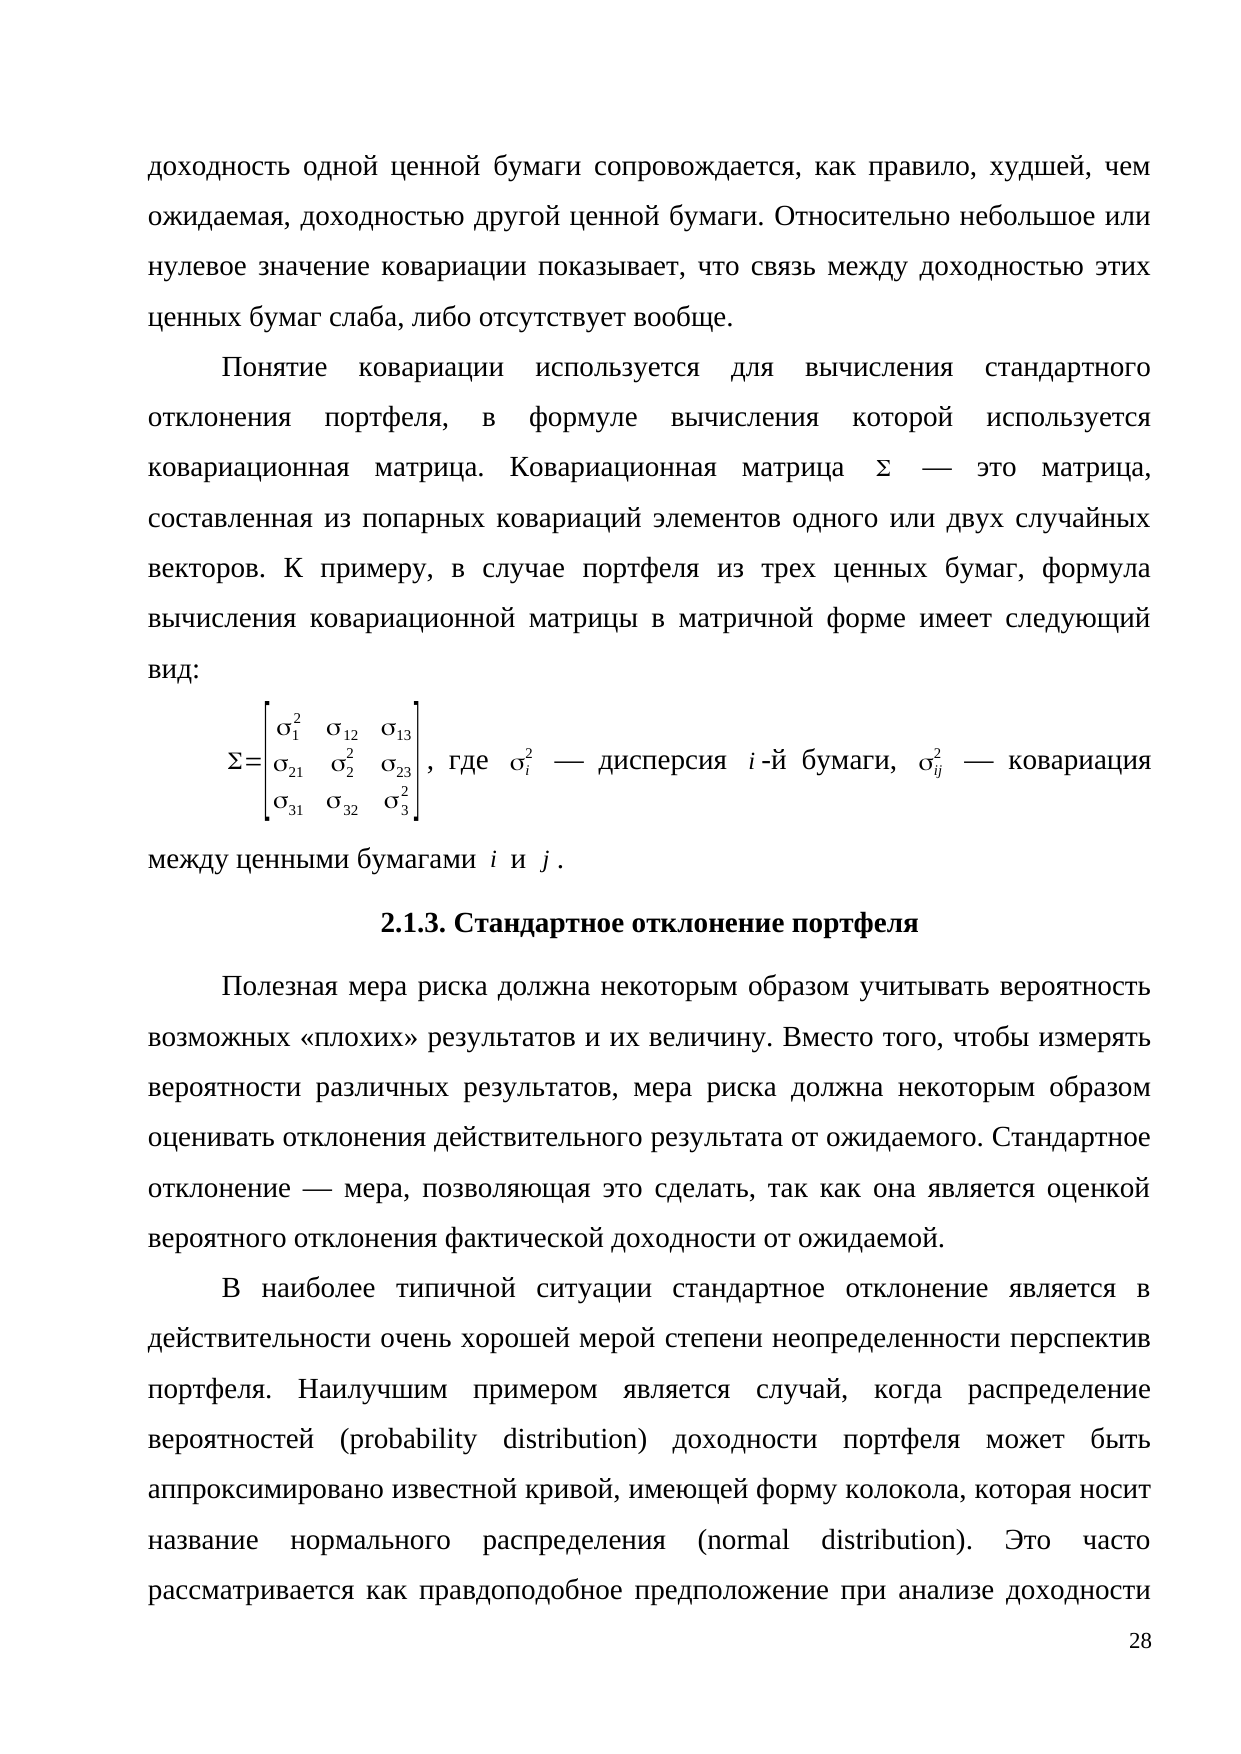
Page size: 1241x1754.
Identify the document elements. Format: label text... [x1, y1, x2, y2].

text , где — дисперсия -й бумаги, — ковариация между ценными бумагами и . [148, 701, 1152, 874]
subtitle 2.1.3. Стандартное отклонение портфеля [148, 906, 1152, 939]
text доходность одной ценной бумаги сопровождается, как правило, худшей, чем ожидаемая, доходностью другой ценной бумаги. Относительно небольшое или нулевое значение ковариации показывает, что связь между доходностью этих ценных бумаг слаба, либо отсутствует вообще. [148, 148, 1152, 332]
text Полезная мера риска должна некоторым образом учитывать вероятность возможных «плохих» результатов и их величину. Вместо того, чтобы измерять вероятности различных результатов, мера риска должна некоторым образом оценивать отклонения действительного результата от ожидаемого. Стандартное отклонение — мера, позволяющая это сделать, так как она является оценкой вероятного отклонения фактической доходности от ожидаемой. [148, 968, 1152, 1253]
text В наиболее типичной ситуации стандартное отклонение является в действительности очень хорошей мерой степени неопределенности перспектив портфеля. Наилучшим примером является случай, когда распределение вероятностей (probability distribution) доходности портфеля может быть аппроксимировано известной кривой, имеющей форму колокола, которая носит название нормального распределения (normal distribution). Это часто рассматривается как правдоподобное предположение при анализе доходности [148, 1270, 1152, 1606]
text Понятие ковариации используется для вычисления стандартного отклонения портфеля, в формуле вычисления которой используется ковариационная матрица. Ковариационная матрица — это матрица, составленная из попарных ковариаций элементов одного или двух случайных векторов. К примеру, в случае портфеля из трех ценных бумаг, формула вычисления ковариационной матрицы в матричной форме имеет следующий вид: [148, 349, 1152, 684]
